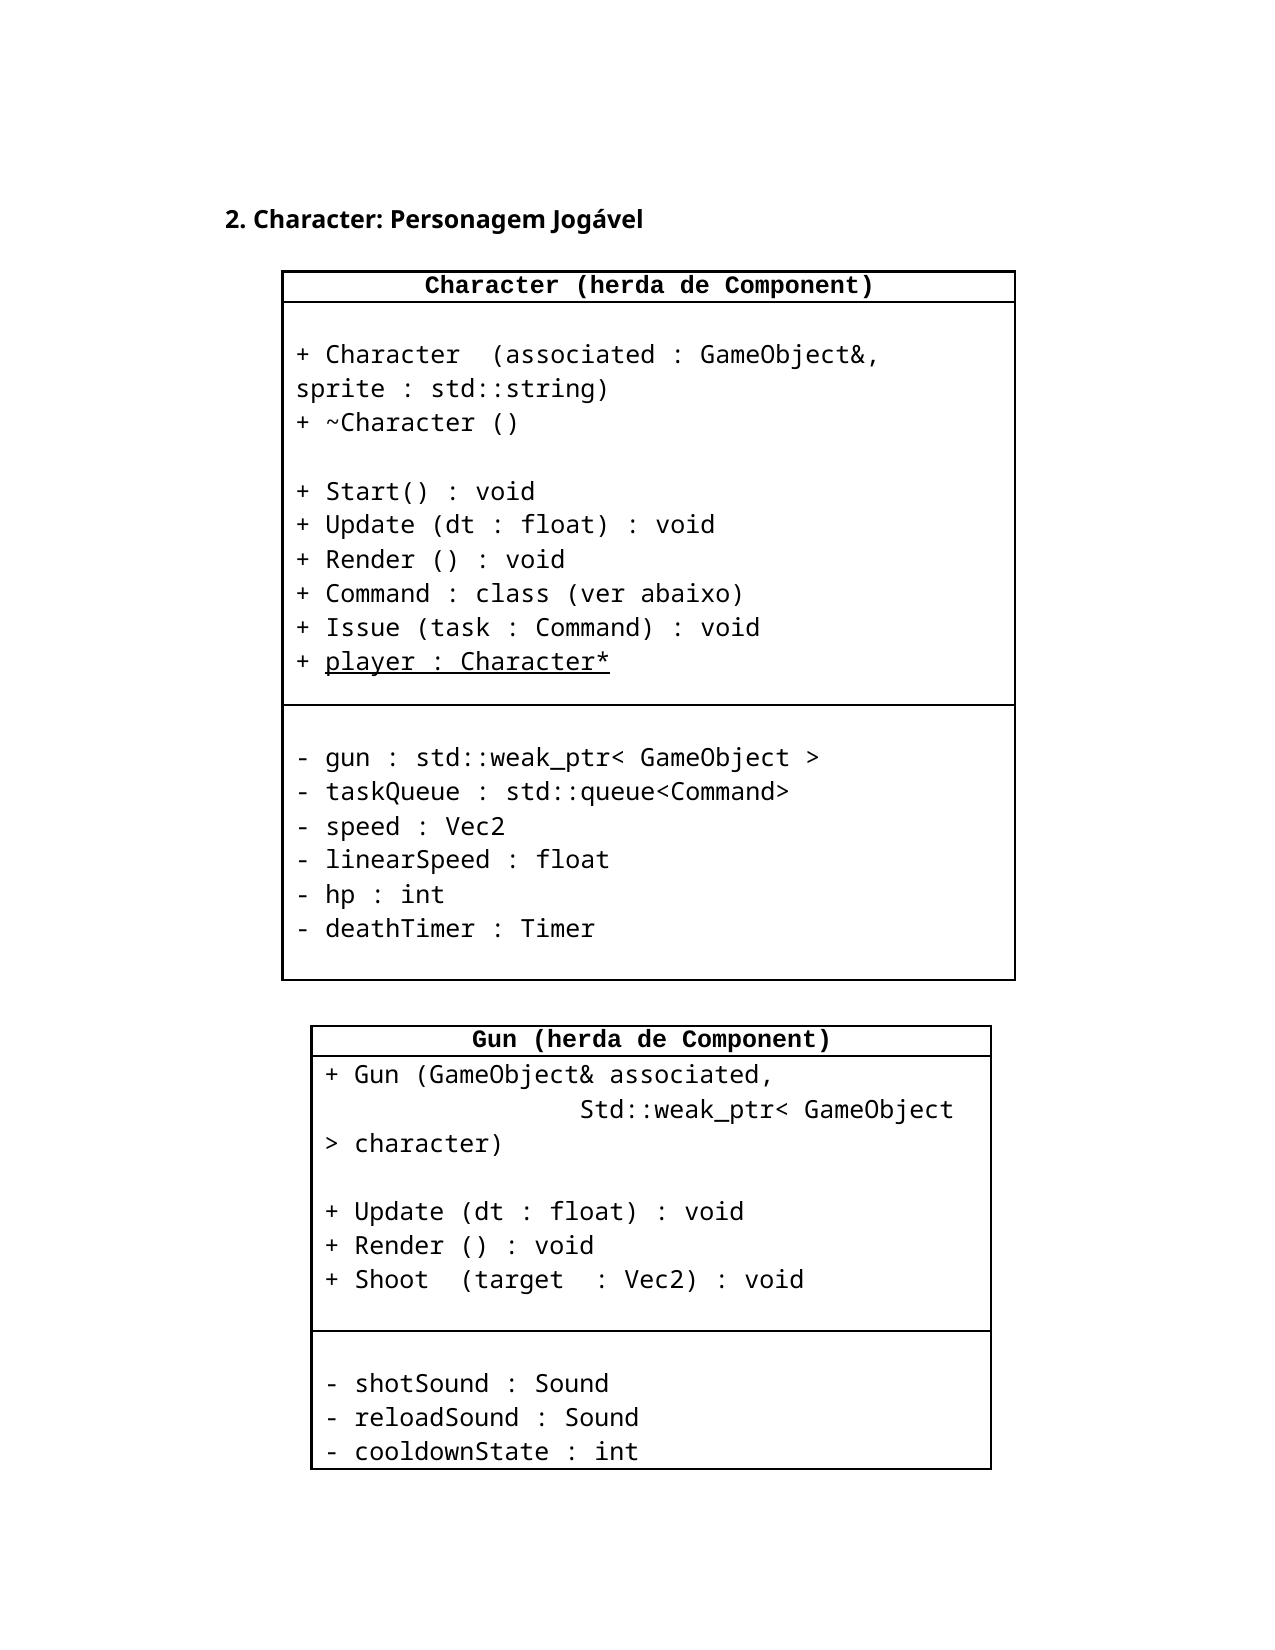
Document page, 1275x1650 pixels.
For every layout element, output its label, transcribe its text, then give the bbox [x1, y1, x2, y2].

table_header Gun (herda de Component) [313, 1027, 990, 1055]
text 2. Character: Personagem Jogável [150, 202, 1125, 236]
table_cell + Character (associated : GameObject&, sprite : std::string) + ~Character () + Start() : void + Update (dt : float) : void + Render () : void + Command : class (ver abaixo) + Issue (task : Command) : void + player : Character* [284, 303, 1014, 704]
table_cell - shotSound : Sound - reloadSound : Sound - cooldownState : int [313, 1332, 990, 1468]
table_cell - gun : std::weak_ptr< GameObject > - taskQueue : std::queue<Command> - speed : Vec2 - linearSpeed : float - hp : int - deathTimer : Timer [284, 706, 1014, 978]
table_cell + Gun (GameObject& associated, Std::weak_ptr< GameObject > character) + Update (dt : float) : void + Render () : void + Shoot (target : Vec2) : void [313, 1057, 990, 1330]
table_header Character (herda de Component) [284, 273, 1014, 301]
